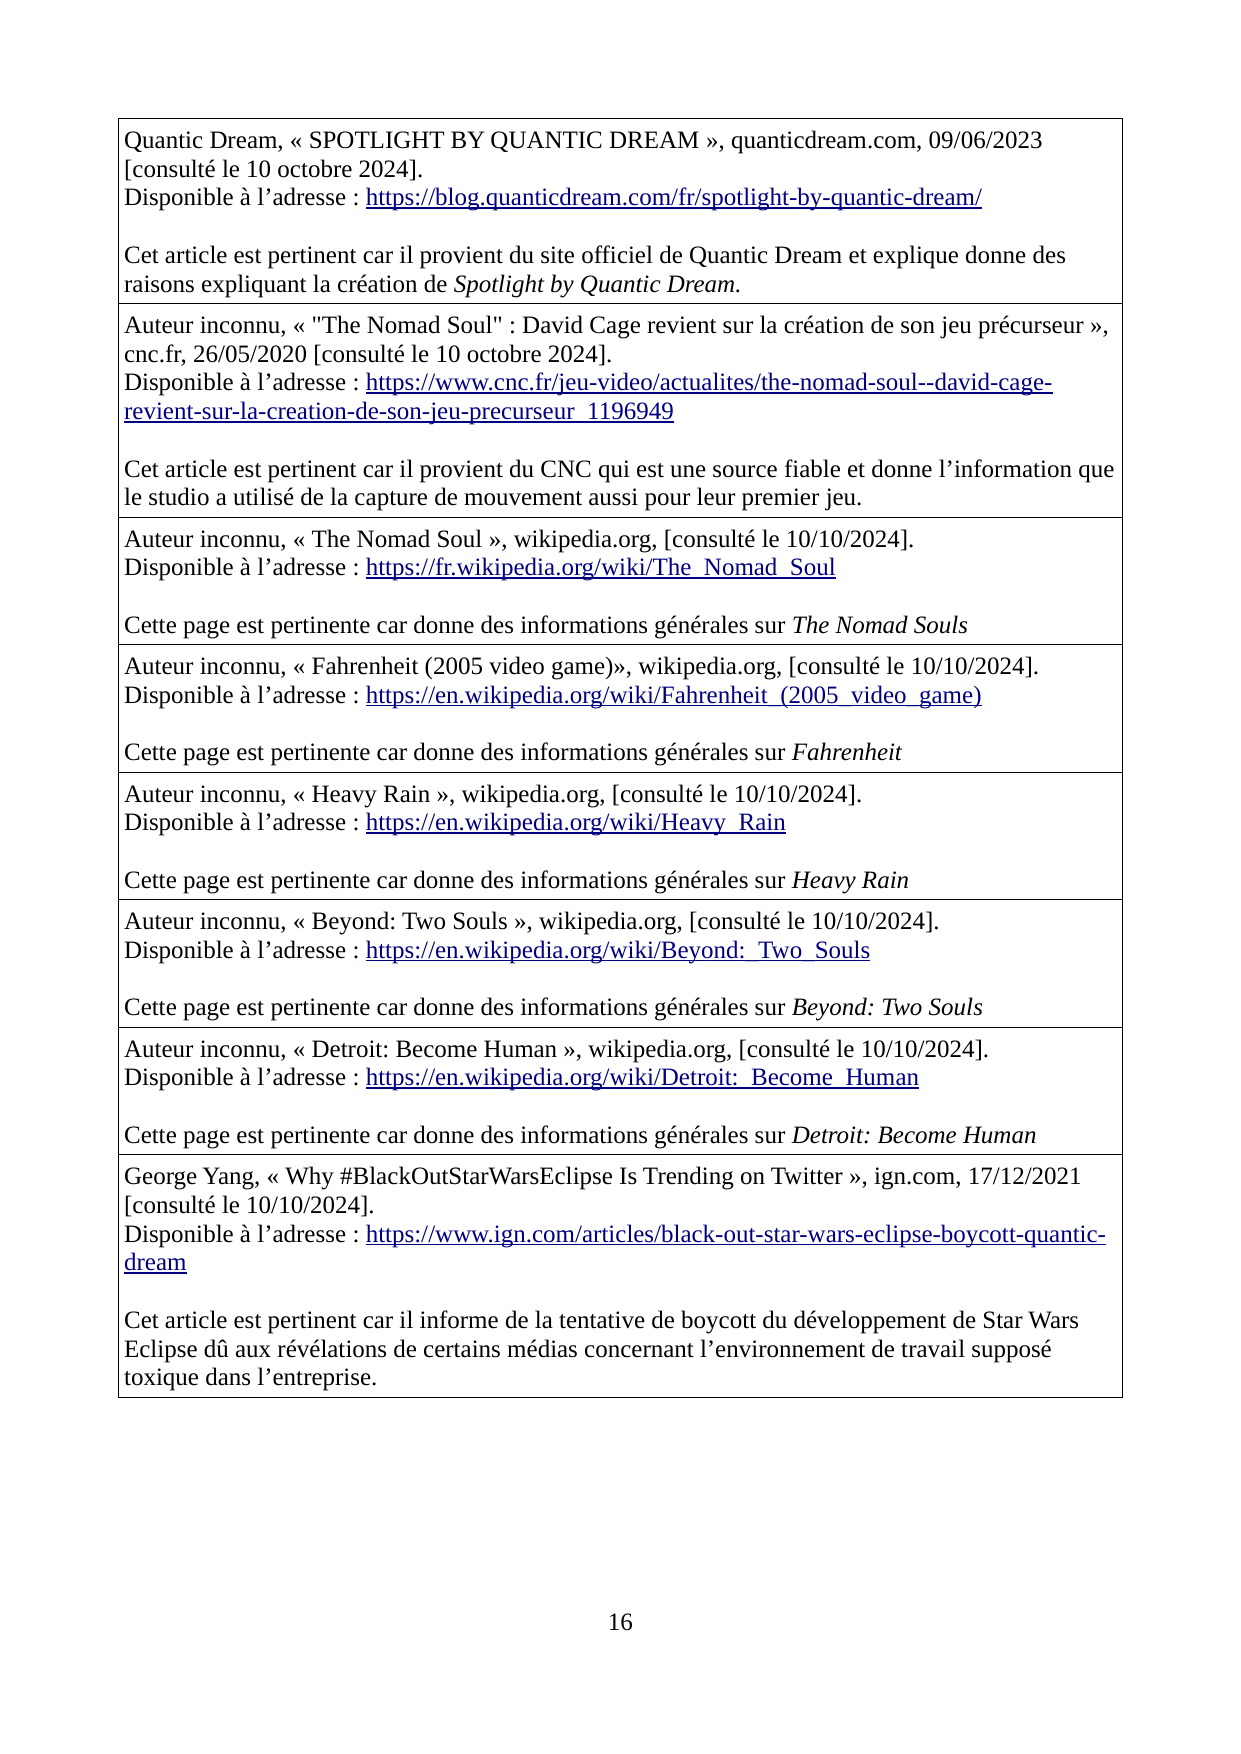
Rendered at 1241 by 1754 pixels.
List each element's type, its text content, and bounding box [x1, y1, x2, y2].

table_cell Auteur inconnu, « Beyond: Two Souls », wikipedia.org, [consulté le 10/10/2024]. Disponible à l’adresse : https://en.wikipedia.org/wiki/Beyond:_Two_Souls Cette page est pertinente car donne des informations générales sur Beyond: Two Souls [119, 900, 1122, 1027]
table_cell George Yang, « Why #BlackOutStarWarsEclipse Is Trending on Twitter », ign.com, 17/12/2021 [consulté le 10/10/2024]. Disponible à l’adresse : https://www.ign.com/articles/black-out-star-wars-eclipse-boycott-quantic-dream Cet article est pertinent car il informe de la tentative de boycott du développement de Star Wars Eclipse dû aux révélations de certains médias concernant l’environnement de travail supposé toxique dans l’entreprise. [119, 1155, 1122, 1397]
table_cell Auteur inconnu, « Fahrenheit (2005 video game)», wikipedia.org, [consulté le 10/10/2024]. Disponible à l’adresse : https://en.wikipedia.org/wiki/Fahrenheit_(2005_video_game) Cette page est pertinente car donne des informations générales sur Fahrenheit [119, 645, 1122, 772]
table_cell Auteur inconnu, « The Nomad Soul », wikipedia.org, [consulté le 10/10/2024]. Disponible à l’adresse : https://fr.wikipedia.org/wiki/The_Nomad_Soul Cette page est pertinente car donne des informations générales sur The Nomad Souls [119, 518, 1122, 644]
table_cell Quantic Dream, « SPOTLIGHT BY QUANTIC DREAM », quanticdream.com, 09/06/2023 [consulté le 10 octobre 2024]. Disponible à l’adresse : https://blog.quanticdream.com/fr/spotlight-by-quantic-dream/ Cet article est pertinent car il provient du site officiel de Quantic Dream et explique donne des raisons expliquant la création de Spotlight by Quantic Dream. [119, 119, 1122, 303]
table_cell Auteur inconnu, « Detroit: Become Human », wikipedia.org, [consulté le 10/10/2024]. Disponible à l’adresse : https://en.wikipedia.org/wiki/Detroit:_Become_Human Cette page est pertinente car donne des informations générales sur Detroit: Become Human [119, 1028, 1122, 1154]
table_cell Auteur inconnu, « Heavy Rain », wikipedia.org, [consulté le 10/10/2024]. Disponible à l’adresse : https://en.wikipedia.org/wiki/Heavy_Rain Cette page est pertinente car donne des informations générales sur Heavy Rain [119, 773, 1122, 899]
table_cell Auteur inconnu, « "The Nomad Soul" : David Cage revient sur la création de son jeu précurseur », cnc.fr, 26/05/2020 [consulté le 10 octobre 2024]. Disponible à l’adresse : https://www.cnc.fr/jeu-video/actualites/the-nomad-soul--david-cage-revient-sur-la-creation-de-son-jeu-precurseur_1196949 Cet article est pertinent car il provient du CNC qui est une source fiable et donne l’information que le studio a utilisé de la capture de mouvement aussi pour leur premier jeu. [119, 304, 1122, 517]
